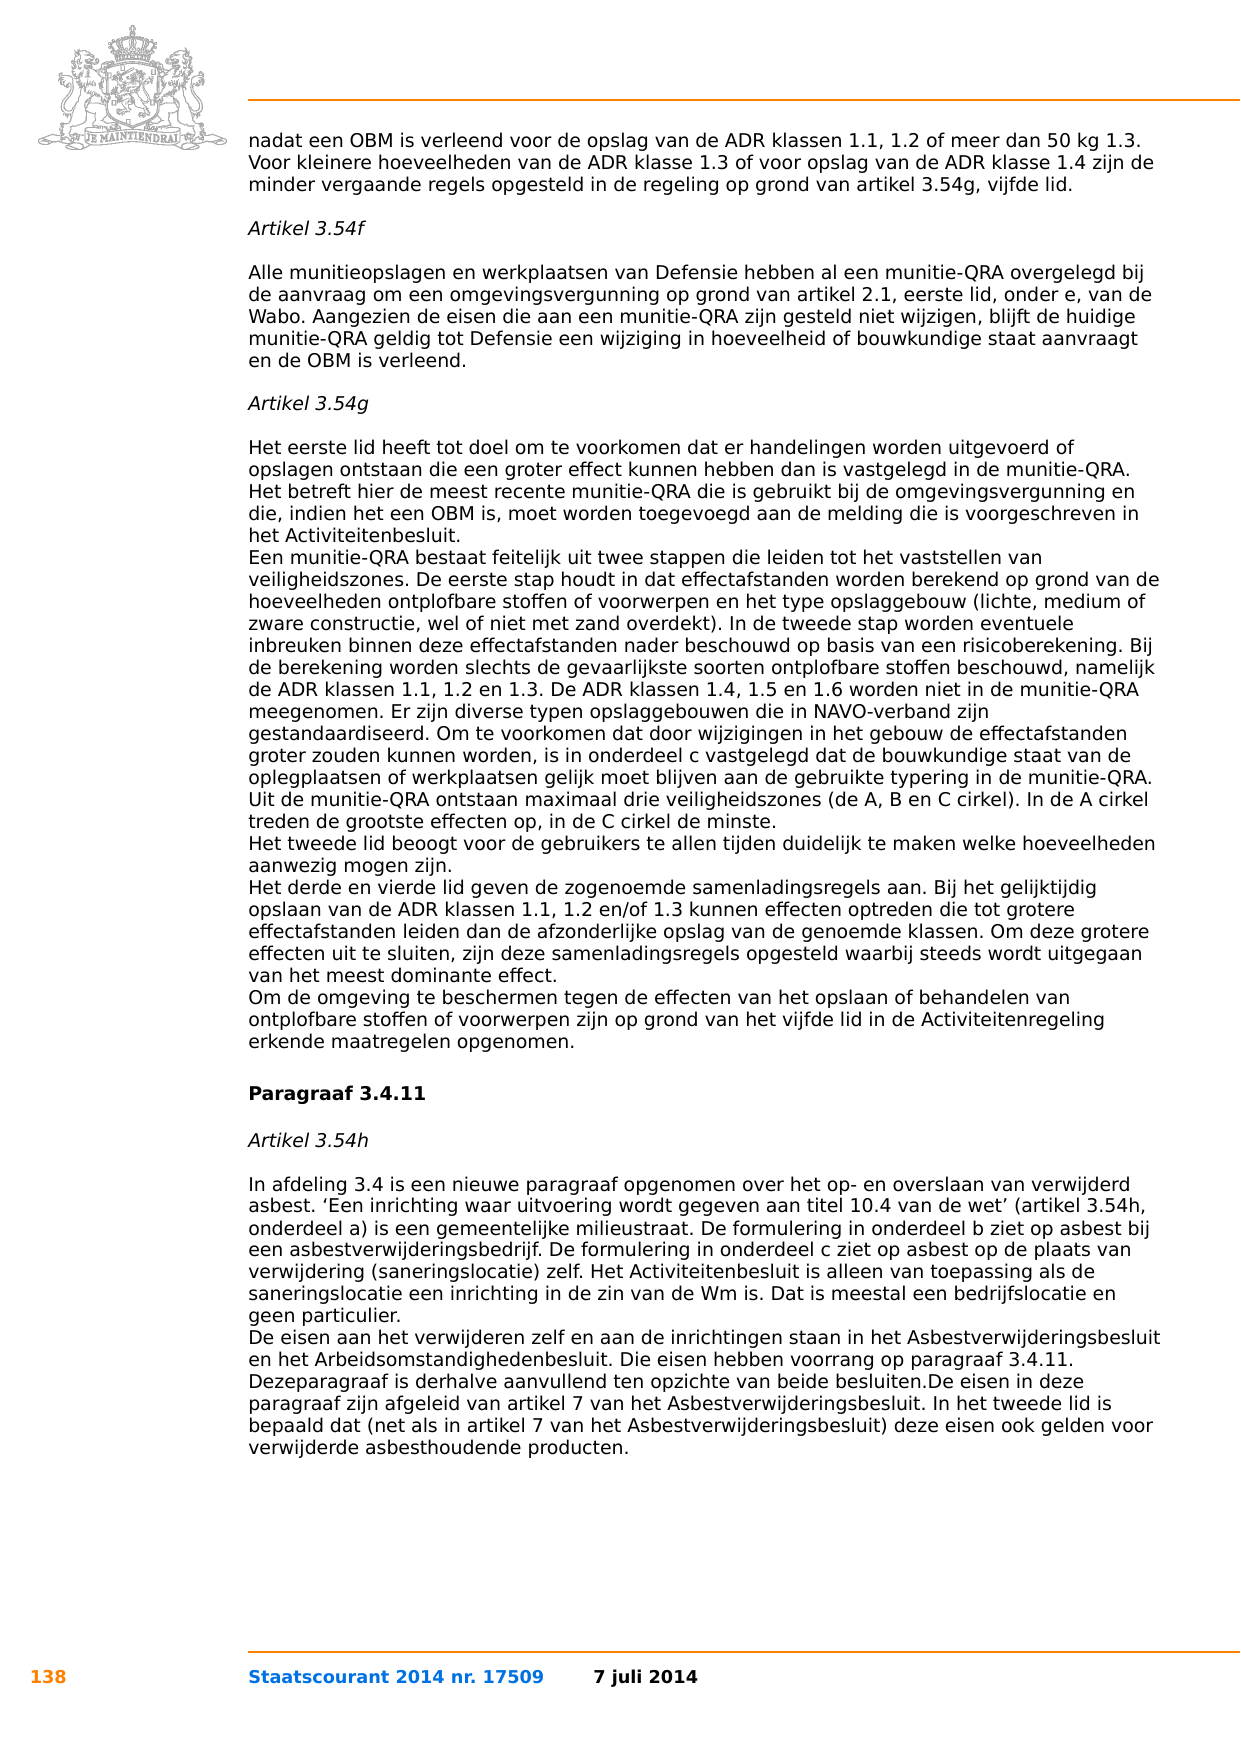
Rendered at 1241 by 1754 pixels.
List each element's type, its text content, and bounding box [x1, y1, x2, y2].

text In afdeling 3.4 is een nieuwe paragraaf opgenomen over het op- en overslaan van verwijderd asbest. ‘Een inrichting waar uitvoering wordt gegeven aan titel 10.4 van de wet’ (artikel 3.54h, onderdeel a) is een gemeentelijke milieustraat. De formulering in onderdeel b ziet op asbest bij een asbestverwijderingsbedrijf. De formulering in onderdeel c ziet op asbest op de plaats van verwijdering (saneringslocatie) zelf. Het Activiteitenbesluit is alleen van toepassing als de saneringslocatie een inrichting in de zin van de Wm is. Dat is meestal een bedrijfslocatie en geen particulier. [248, 1173, 1163, 1327]
text Het derde en vierde lid geven de zogenoemde samenladingsregels aan. Bij het gelijktijdig opslaan van de ADR klassen 1.1, 1.2 en/of 1.3 kunnen effecten optreden die tot grotere effectafstanden leiden dan de afzonderlijke opslag van de genoemde klassen. Om deze grotere effecten uit te sluiten, zijn deze samenladingsregels opgesteld waarbij steeds wordt uitgegaan van het meest dominante effect. [248, 877, 1163, 987]
text De eisen aan het verwijderen zelf en aan de inrichtingen staan in het Asbestverwijderingsbesluit en het Arbeidsomstandighedenbesluit. Die eisen hebben voorrang op paragraaf 3.4.11. Dezeparagraaf is derhalve aanvullend ten opzichte van beide besluiten.De eisen in deze paragraaf zijn afgeleid van artikel 7 van het Asbestverwijderingsbesluit. In het tweede lid is bepaald dat (net als in artikel 7 van het Asbestverwijderingsbesluit) deze eisen ook gelden voor verwijderde asbesthoudende producten. [248, 1327, 1163, 1459]
picture [38, 25, 227, 150]
text Het tweede lid beoogt voor de gebruikers te allen tijden duidelijk te maken welke hoeveelheden aanwezig mogen zijn. [248, 833, 1163, 877]
text Het eerste lid heeft tot doel om te voorkomen dat er handelingen worden uitgevoerd of opslagen ontstaan die een groter effect kunnen hebben dan is vastgelegd in de munitie-QRA. Het betreft hier de meest recente munitie-QRA die is gebruikt bij de omgevingsvergunning en die, indien het een OBM is, moet worden toegevoegd aan de melding die is voorgeschreven in het Activiteitenbesluit. [248, 437, 1163, 547]
subtitle Artikel 3.54g [248, 393, 1163, 415]
subtitle Artikel 3.54h [248, 1129, 1163, 1152]
text Uit de munitie-QRA ontstaan maximaal drie veiligheidszones (de A, B en C cirkel). In de A cirkel treden de grootste effecten op, in de C cirkel de minste. [248, 789, 1163, 833]
text Een munitie-QRA bestaat feitelijk uit twee stappen die leiden tot het vaststellen van veiligheidszones. De eerste stap houdt in dat effectafstanden worden berekend op grond van de hoeveelheden ontplofbare stoffen of voorwerpen en het type opslaggebouw (lichte, medium of zware constructie, wel of niet met zand overdekt). In de tweede stap worden eventuele inbreuken binnen deze effectafstanden nader beschouwd op basis van een risicoberekening. Bij de berekening worden slechts de gevaarlijkste soorten ontplofbare stoffen beschouwd, namelijk de ADR klassen 1.1, 1.2 en 1.3. De ADR klassen 1.4, 1.5 en 1.6 worden niet in de munitie-QRA meegenomen. Er zijn diverse typen opslaggebouwen die in NAVO-verband zijn gestandaardiseerd. Om te voorkomen dat door wijzigingen in het gebouw de effectafstanden groter zouden kunnen worden, is in onderdeel c vastgelegd dat de bouwkundige staat van de oplegplaatsen of werkplaatsen gelijk moet blijven aan de gebruikte typering in de munitie-QRA. [248, 547, 1163, 789]
subtitle Artikel 3.54f [248, 218, 1163, 240]
text Om de omgeving te beschermen tegen de effecten van het opslaan of behandelen van ontplofbare stoffen of voorwerpen zijn op grond van het vijfde lid in de Activiteitenregeling erkende maatregelen opgenomen. [248, 987, 1163, 1053]
text Alle munitieopslagen en werkplaatsen van Defensie hebben al een munitie-QRA overgelegd bij de aanvraag om een omgevingsvergunning op grond van artikel 2.1, eerste lid, onder e, van de Wabo. Aangezien de eisen die aan een munitie-QRA zijn gesteld niet wijzigen, blijft de huidige munitie-QRA geldig tot Defensie een wijziging in hoeveelheid of bouwkundige staat aanvraagt en de OBM is verleend. [248, 262, 1163, 371]
text nadat een OBM is verleend voor de opslag van de ADR klassen 1.1, 1.2 of meer dan 50 kg 1.3. Voor kleinere hoeveelheden van de ADR klasse 1.3 of voor opslag van de ADR klasse 1.4 zijn de minder vergaande regels opgesteld in de regeling op grond van artikel 3.54g, vijfde lid. [248, 130, 1163, 196]
subtitle Paragraaf 3.4.11 [248, 1083, 1163, 1104]
